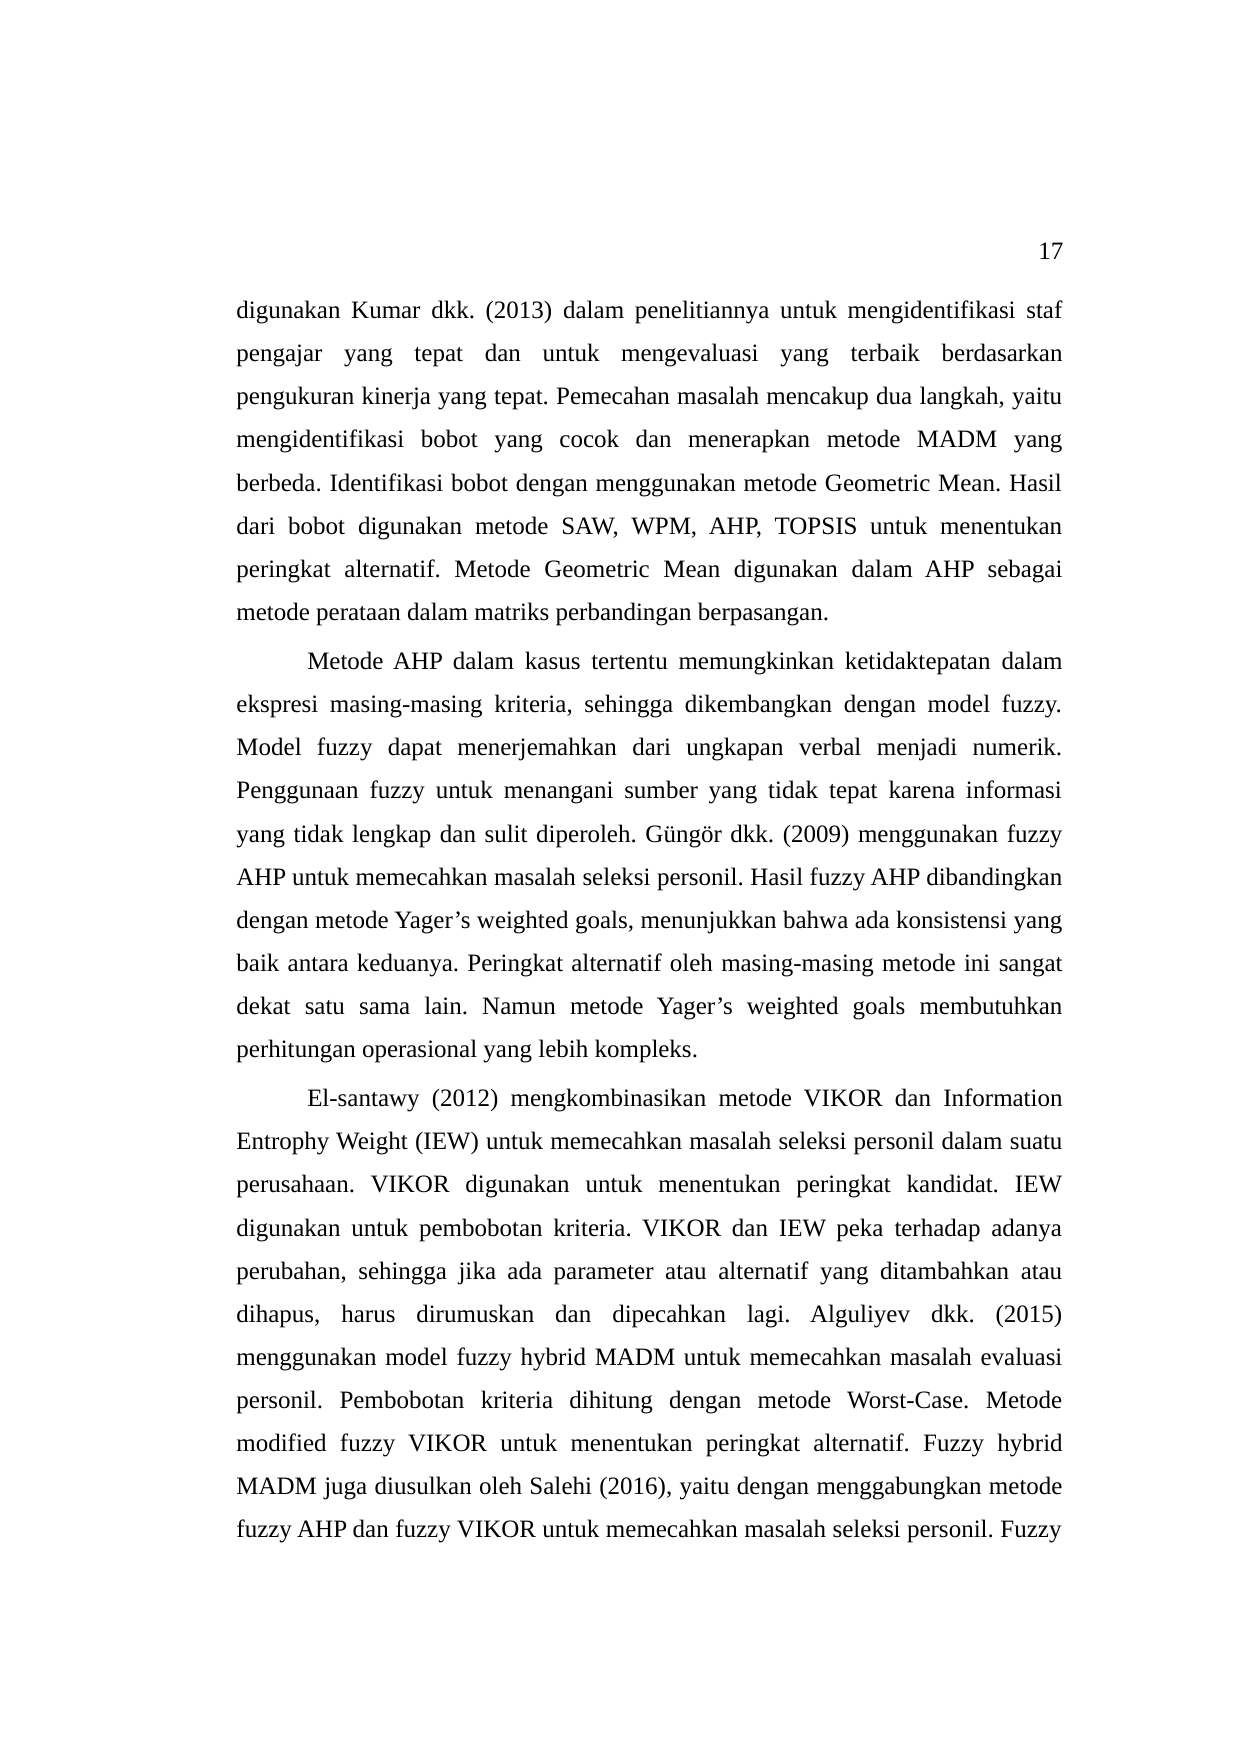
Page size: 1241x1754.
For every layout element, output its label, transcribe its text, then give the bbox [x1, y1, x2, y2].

text Metode AHP dalam kasus tertentu memungkinkan ketidaktepatan dalam ekspresi masing-masing kriteria, sehingga dikembangkan dengan model fuzzy. Model fuzzy dapat menerjemahkan dari ungkapan verbal menjadi numerik. Penggunaan fuzzy untuk menangani sumber yang tidak tepat karena informasi yang tidak lengkap dan sulit diperoleh. Güngör dkk. (2009) menggunakan fuzzy AHP untuk memecahkan masalah seleksi personil. Hasil fuzzy AHP dibandingkan dengan metode Yager’s weighted goals, menunjukkan bahwa ada konsistensi yang baik antara keduanya. Peringkat alternatif oleh masing-masing metode ini sangat dekat satu sama lain. Namun metode Yager’s weighted goals membutuhkan perhitungan operasional yang lebih kompleks. [236, 646, 1063, 1063]
text digunakan Kumar dkk. (2013) dalam penelitiannya untuk mengidentifikasi staf pengajar yang tepat dan untuk mengevaluasi yang terbaik berdasarkan pengukuran kinerja yang tepat. Pemecahan masalah mencakup dua langkah, yaitu mengidentifikasi bobot yang cocok dan menerapkan metode MADM yang berbeda. Identifikasi bobot dengan menggunakan metode Geometric Mean. Hasil dari bobot digunakan metode SAW, WPM, AHP, TOPSIS untuk menentukan peringkat alternatif. Metode Geometric Mean digunakan dalam AHP sebagai metode perataan dalam matriks perbandingan berpasangan. [236, 295, 1063, 626]
text El-santawy (2012) mengkombinasikan metode VIKOR dan Information Entrophy Weight (IEW) untuk memecahkan masalah seleksi personil dalam suatu perusahaan. VIKOR digunakan untuk menentukan peringkat kandidat. IEW digunakan untuk pembobotan kriteria. VIKOR dan IEW peka terhadap adanya perubahan, sehingga jika ada parameter atau alternatif yang ditambahkan atau dihapus, harus dirumuskan dan dipecahkan lagi. Alguliyev dkk. (2015) menggunakan model fuzzy hybrid MADM untuk memecahkan masalah evaluasi personil. Pembobotan kriteria dihitung dengan metode Worst-Case. Metode modified fuzzy VIKOR untuk menentukan peringkat alternatif. Fuzzy hybrid MADM juga diusulkan oleh Salehi (2016), yaitu dengan menggabungkan metode fuzzy AHP dan fuzzy VIKOR untuk memecahkan masalah seleksi personil. Fuzzy [236, 1083, 1063, 1543]
